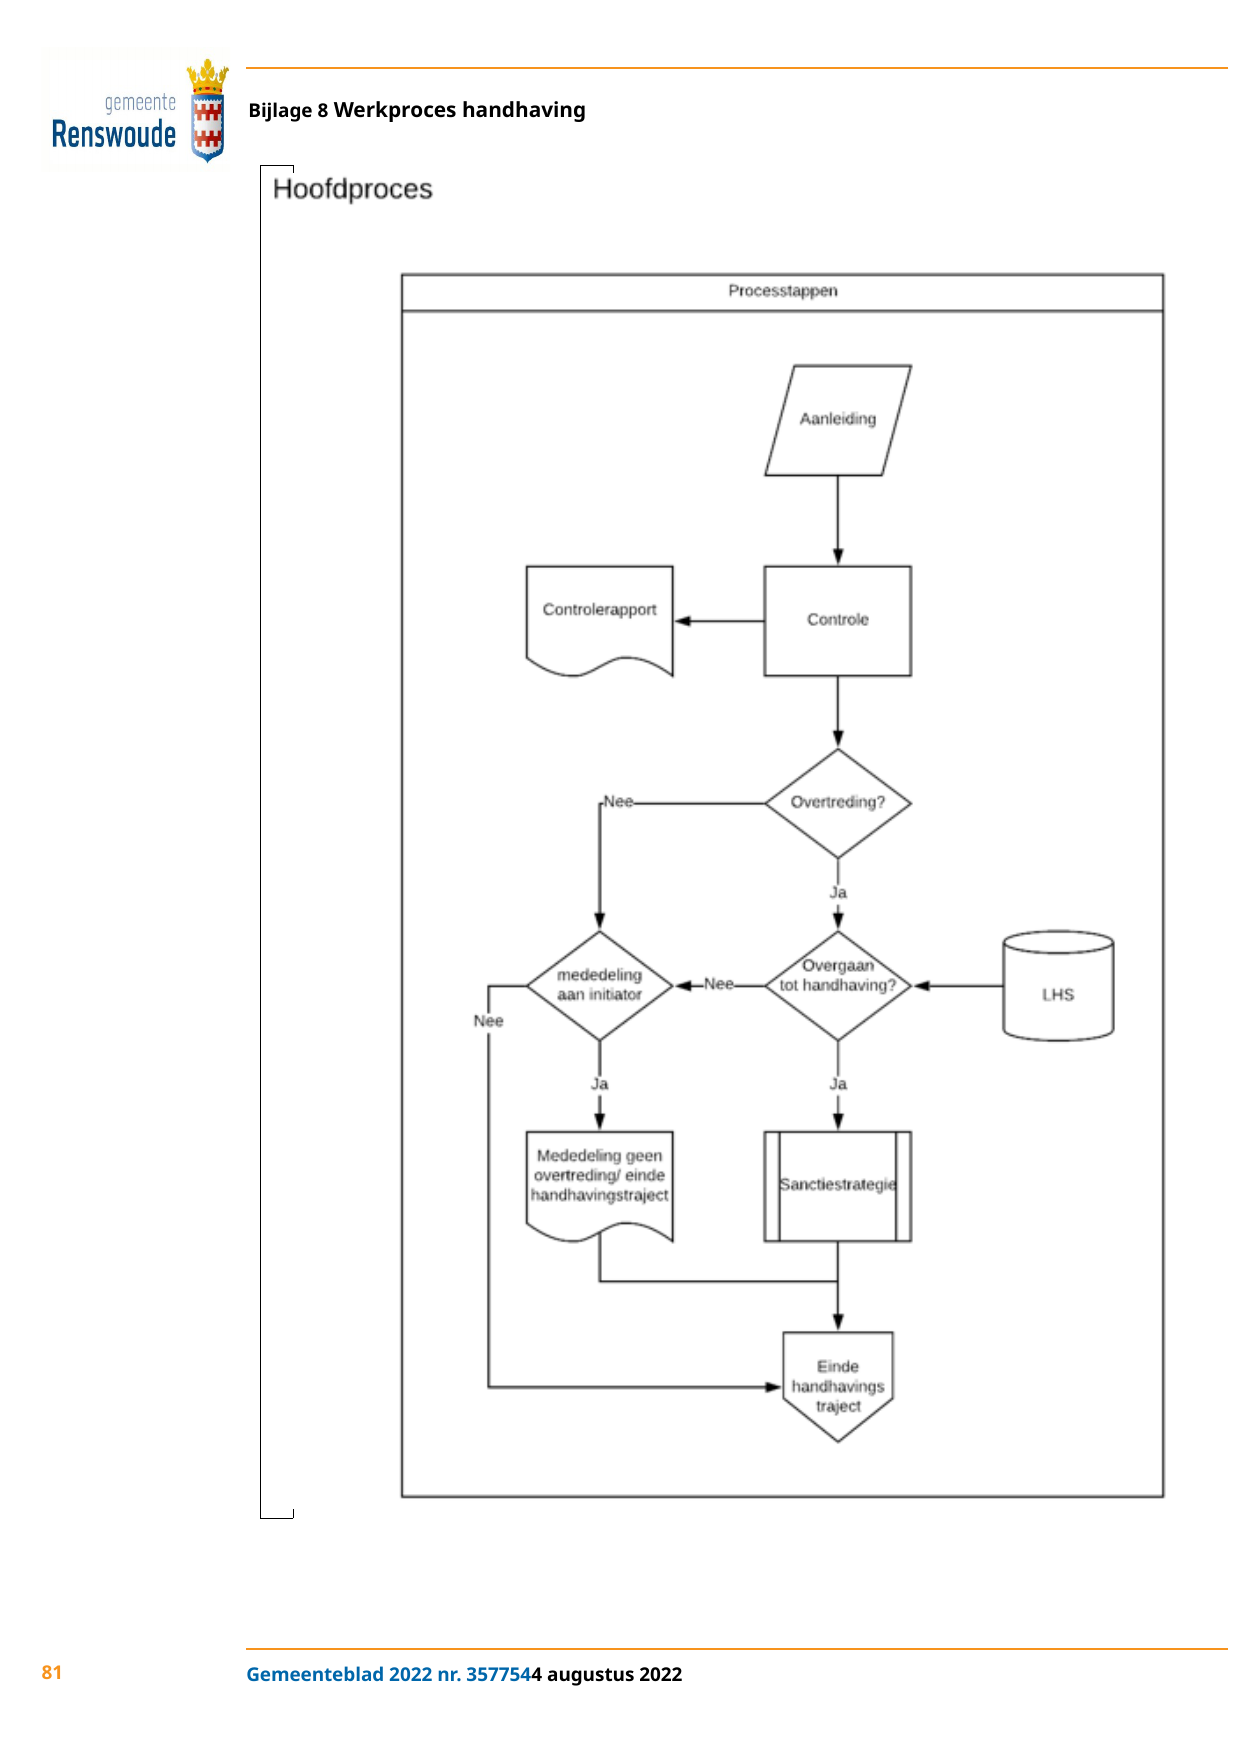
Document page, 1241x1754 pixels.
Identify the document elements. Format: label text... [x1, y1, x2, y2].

picture [41, 47, 231, 172]
picture [268, 173, 1173, 1509]
text Bijlage 8 Werkproces handhaving [248, 95, 1152, 123]
